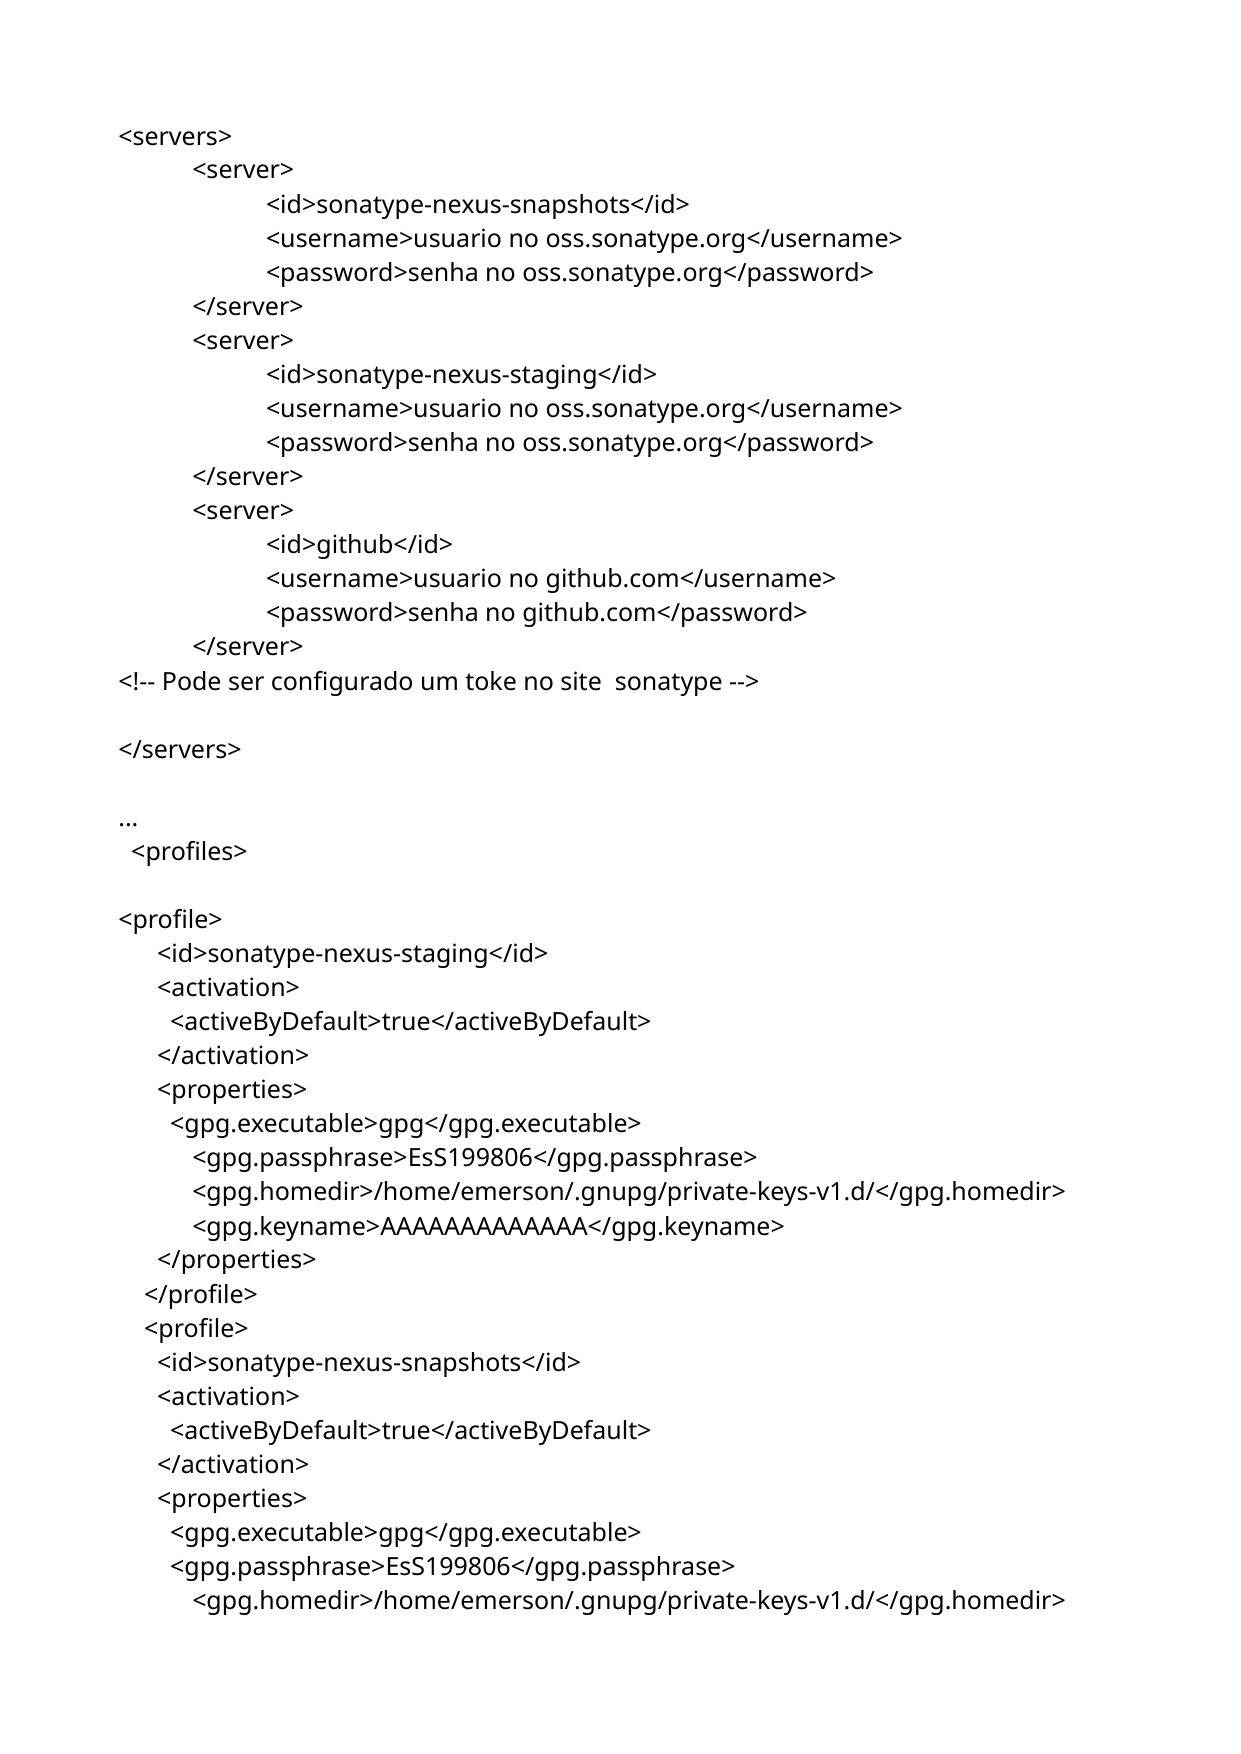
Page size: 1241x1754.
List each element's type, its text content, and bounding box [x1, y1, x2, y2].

text <properties> [118, 1481, 1122, 1515]
text <id>sonatype-nexus-staging</id> [118, 357, 1122, 391]
text <profile> [118, 902, 1122, 936]
text <gpg.executable>gpg</gpg.executable> [118, 1106, 1122, 1140]
text </activation> [118, 1038, 1122, 1072]
text <activation> [118, 1378, 1122, 1412]
text <properties> [118, 1072, 1122, 1106]
text <id>github</id> [118, 527, 1122, 561]
text </server> [118, 459, 1122, 493]
text <!-- Pode ser configurado um toke no site sonatype --> [118, 663, 1122, 697]
text <username>usuario no oss.sonatype.org</username> [118, 220, 1122, 254]
text <username>usuario no github.com</username> [118, 561, 1122, 595]
text <username>usuario no oss.sonatype.org</username> [118, 391, 1122, 425]
text </server> [118, 288, 1122, 322]
text <password>senha no oss.sonatype.org</password> [118, 254, 1122, 288]
text </activation> [118, 1447, 1122, 1481]
text <profile> [118, 1310, 1122, 1344]
text <activation> [118, 970, 1122, 1004]
text <id>sonatype-nexus-staging</id> [118, 936, 1122, 970]
text </servers> [118, 731, 1122, 765]
text </properties> [118, 1242, 1122, 1276]
text <gpg.executable>gpg</gpg.executable> [118, 1515, 1122, 1549]
text <activeByDefault>true</activeByDefault> [118, 1004, 1122, 1038]
text <password>senha no github.com</password> [118, 595, 1122, 629]
text <id>sonatype-nexus-snapshots</id> [118, 1344, 1122, 1378]
text <gpg.passphrase>EsS199806</gpg.passphrase> [118, 1140, 1122, 1174]
text <servers> [118, 118, 1122, 152]
text <gpg.homedir>/home/emerson/.gnupg/private-keys-v1.d/</gpg.homedir> [118, 1583, 1122, 1617]
text <password>senha no oss.sonatype.org</password> [118, 425, 1122, 459]
text </server> [118, 629, 1122, 663]
text <id>sonatype-nexus-snapshots</id> [118, 186, 1122, 220]
text </profile> [118, 1276, 1122, 1310]
text <profiles> [118, 833, 1122, 867]
text <activeByDefault>true</activeByDefault> [118, 1412, 1122, 1447]
text <gpg.passphrase>EsS199806</gpg.passphrase> [118, 1549, 1122, 1583]
text <server> [118, 493, 1122, 527]
text <server> [118, 322, 1122, 357]
text <server> [118, 152, 1122, 186]
text <gpg.homedir>/home/emerson/.gnupg/private-keys-v1.d/</gpg.homedir> [118, 1174, 1122, 1208]
text ... [118, 799, 1122, 833]
text <gpg.keyname>AAAAAAAAAAAAA</gpg.keyname> [118, 1208, 1122, 1242]
